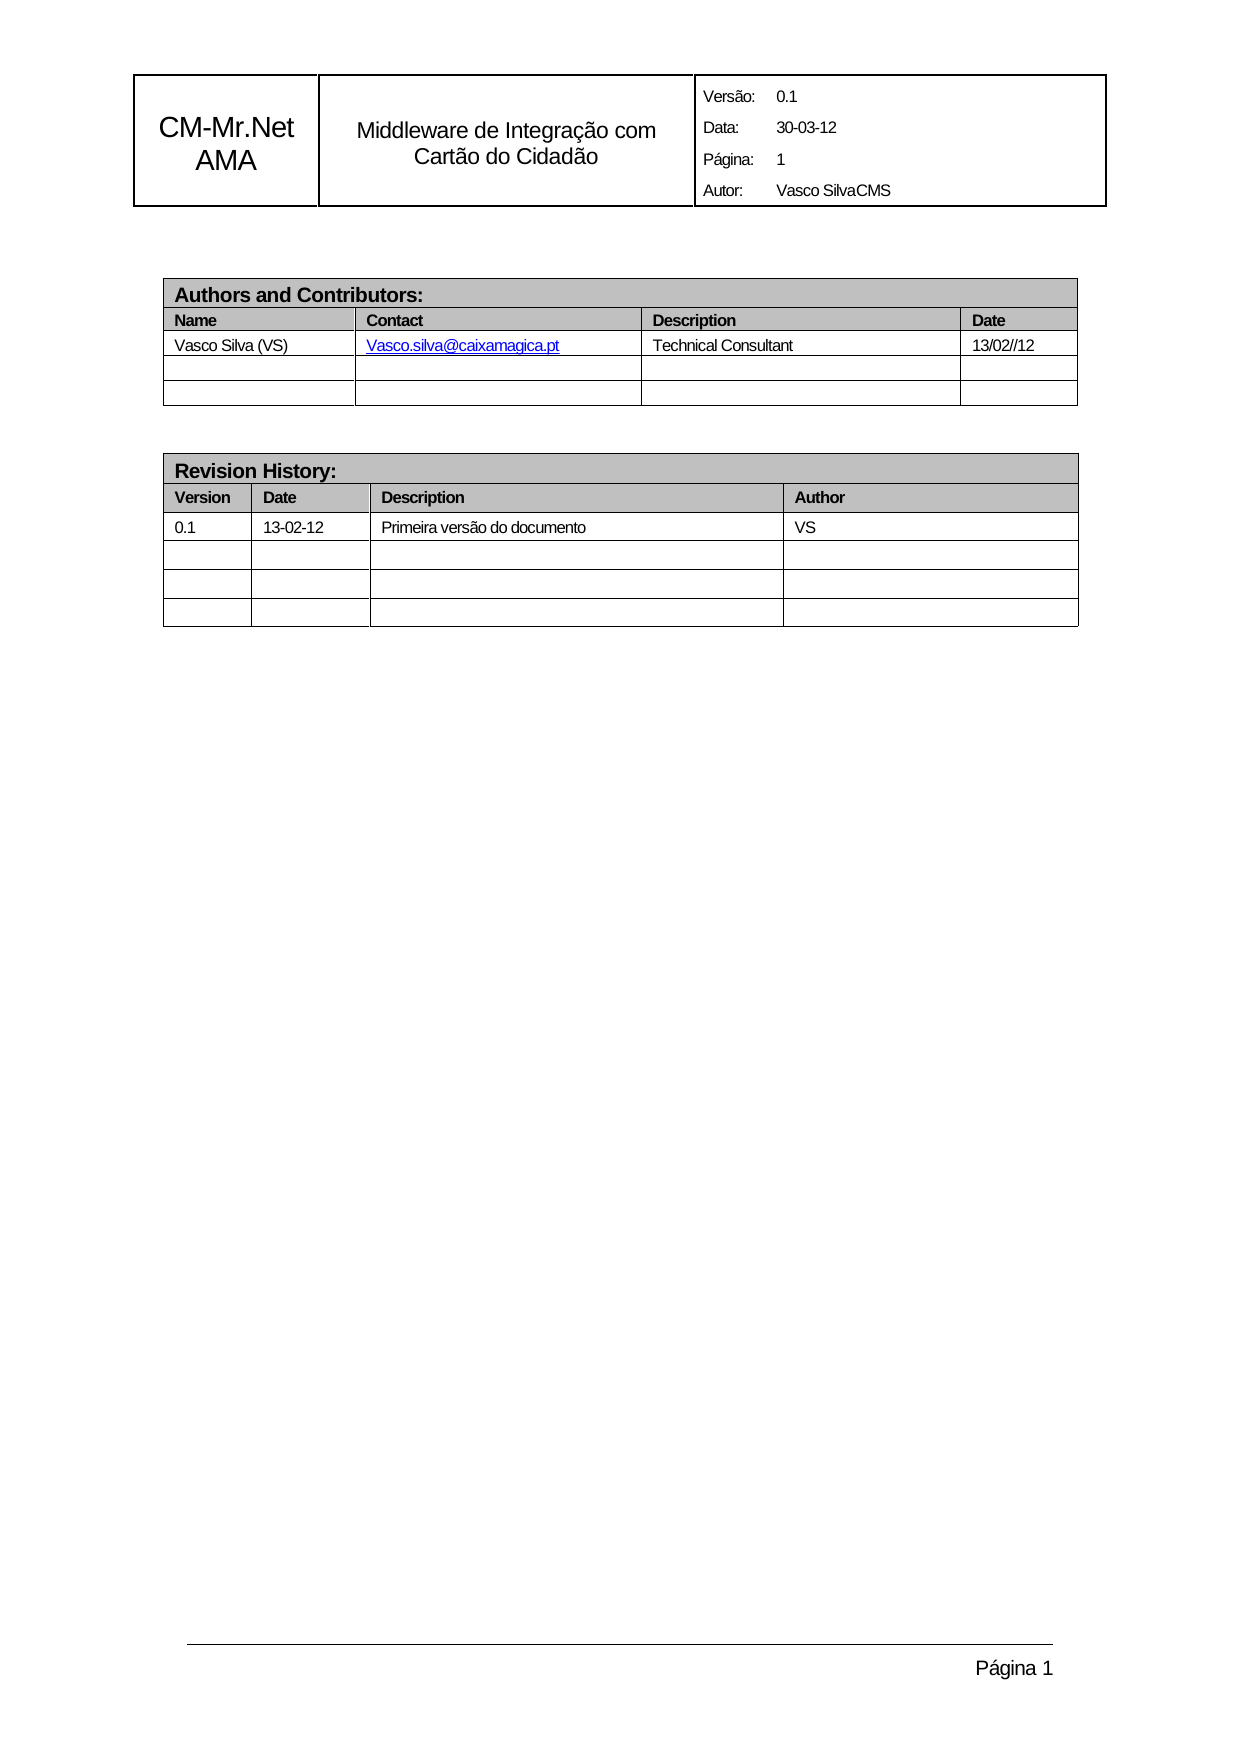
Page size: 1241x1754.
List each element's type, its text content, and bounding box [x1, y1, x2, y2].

table_cell Version [164, 484, 251, 512]
table_cell [371, 541, 783, 569]
table_cell Date [961, 308, 1077, 330]
table_cell [164, 381, 354, 405]
table_cell [164, 356, 354, 380]
table_cell Description [371, 484, 783, 512]
table_cell Author [784, 484, 1078, 512]
table_cell [252, 599, 369, 626]
table_cell [784, 570, 1078, 598]
table_cell Technical Consultant [642, 331, 960, 355]
table_cell [252, 541, 369, 569]
table_cell VS [784, 513, 1078, 540]
table_cell [961, 381, 1077, 405]
table_header Revision History: [164, 454, 1078, 483]
table_cell [371, 570, 783, 598]
table_cell [164, 570, 251, 598]
table_cell Vasco.silva@caixamagica.pt [356, 331, 641, 355]
table_cell [164, 541, 251, 569]
table_cell Name [164, 308, 354, 330]
table_cell Contact [356, 308, 641, 330]
table_header Authors and Contributors: [164, 279, 1077, 307]
table_cell [784, 599, 1078, 626]
table_cell Description [642, 308, 960, 330]
table_cell [356, 356, 641, 380]
table_cell [642, 381, 960, 405]
table_cell 13-02-12 [252, 513, 369, 540]
table_cell 13/02//12 [961, 331, 1077, 355]
table_cell [961, 356, 1077, 380]
table_cell 0.1 [164, 513, 251, 540]
table_cell Vasco Silva (VS) [164, 331, 354, 355]
table_cell Primeira versão do documento [371, 513, 783, 540]
table_cell [371, 599, 783, 626]
table_cell [252, 570, 369, 598]
table_cell [356, 381, 641, 405]
table_cell [642, 356, 960, 380]
table_cell [164, 599, 251, 626]
table_cell [784, 541, 1078, 569]
table_cell Date [252, 484, 369, 512]
